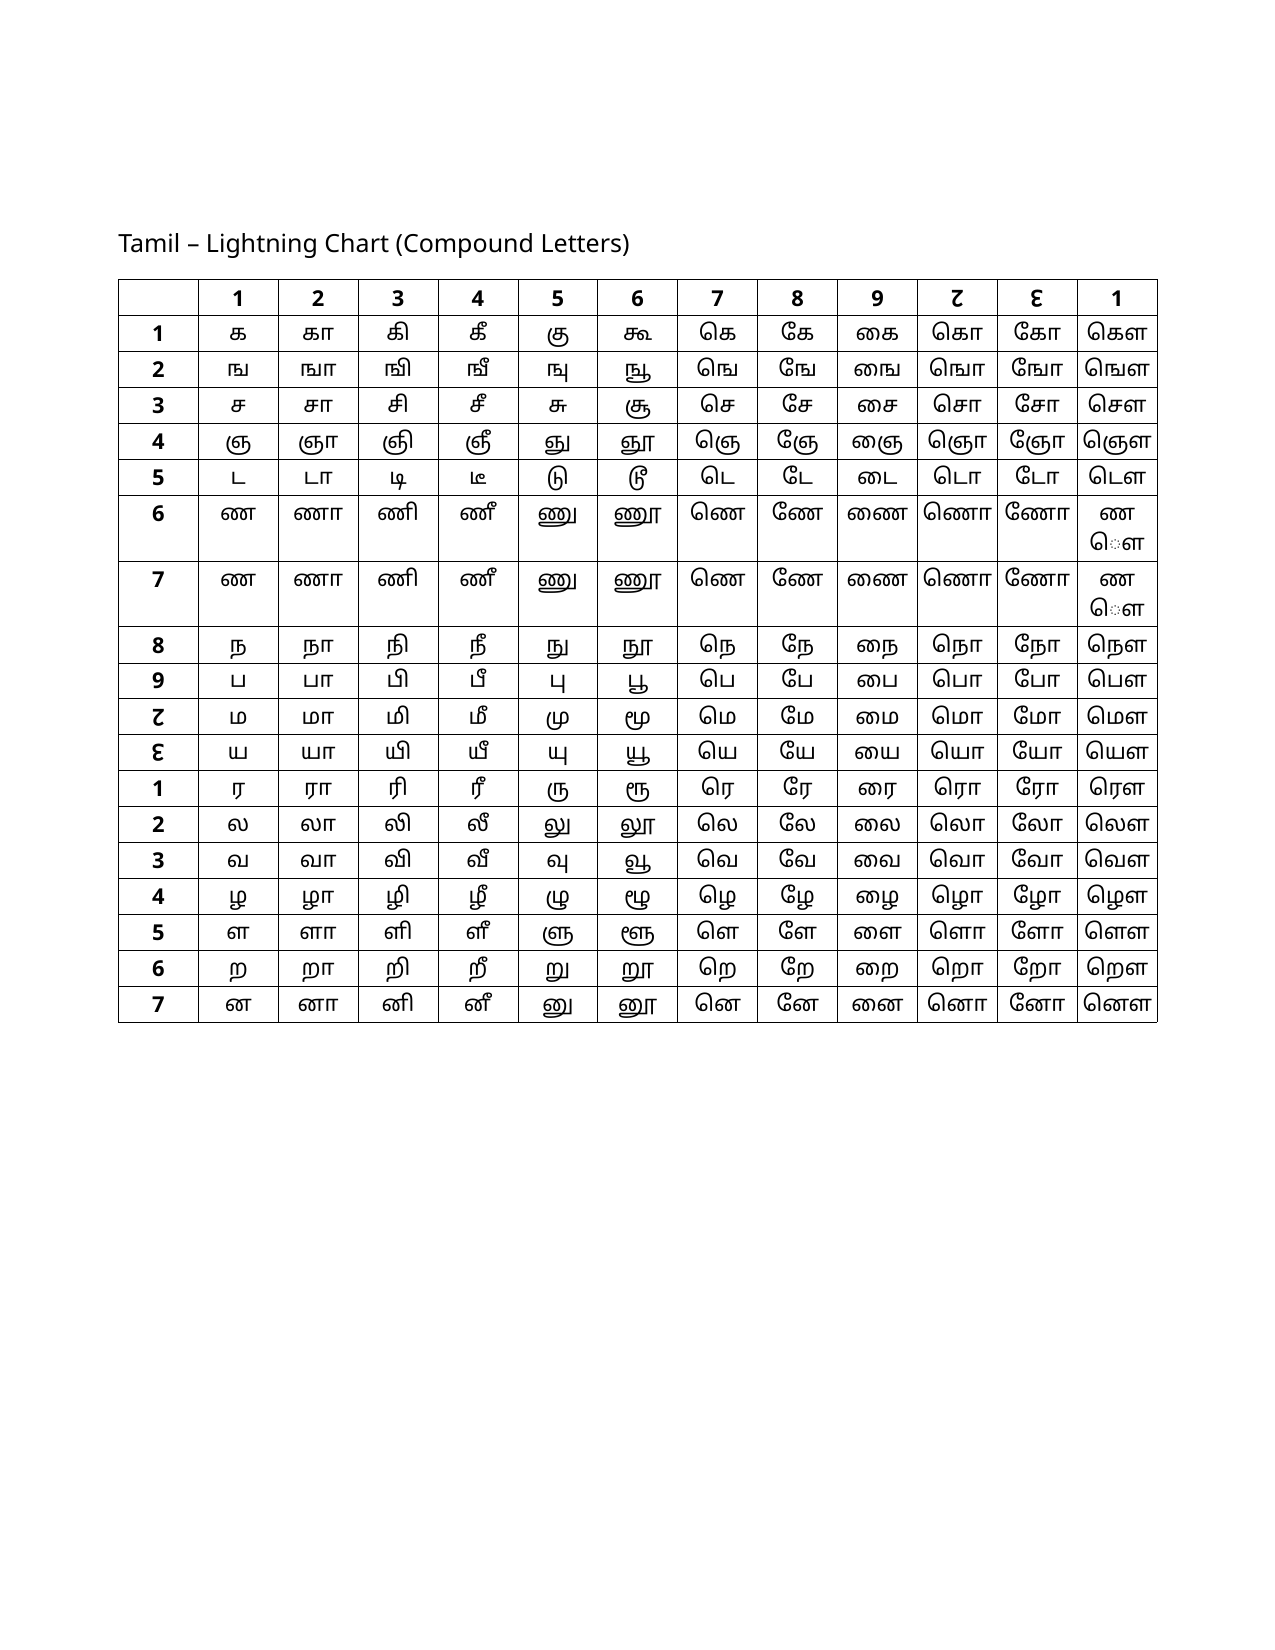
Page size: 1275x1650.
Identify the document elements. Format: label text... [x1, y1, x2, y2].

table_cell நோ [998, 627, 1077, 662]
table_cell றெ [678, 951, 757, 986]
table_cell னு [519, 987, 597, 1022]
table_cell 6 [119, 951, 198, 986]
table_cell றா [279, 951, 358, 986]
table_cell ளி [359, 915, 438, 950]
table_cell ணொ [918, 562, 997, 626]
table_header [119, 280, 198, 315]
text Tamil – Lightning Chart (Compound Letters) [118, 226, 1157, 260]
table_cell 6 [119, 496, 198, 561]
table_cell ஙை [838, 352, 917, 387]
table_cell மோ [998, 699, 1077, 734]
table_cell ணெ [678, 562, 757, 626]
table_cell ஙௌ [1078, 352, 1157, 387]
table_cell னொ [918, 987, 997, 1022]
table_cell ணோ [998, 562, 1077, 626]
table_header ↊ [918, 280, 997, 315]
table_cell கூ [598, 316, 677, 351]
table_cell யே [758, 735, 837, 770]
table_cell ங [199, 352, 278, 387]
table_cell ற [199, 951, 278, 986]
table_header 9 [838, 280, 917, 315]
table_cell ஙோ [998, 352, 1077, 387]
table_cell சை [838, 388, 917, 423]
table_cell ழொ [918, 879, 997, 914]
table_header ↋ [998, 280, 1077, 315]
table_cell டே [758, 460, 837, 495]
table_cell றோ [998, 951, 1077, 986]
table_cell டு [519, 460, 597, 495]
table_cell டெ [678, 460, 757, 495]
table_cell ழா [279, 879, 358, 914]
table_cell யீ [439, 735, 518, 770]
table_cell ணி [359, 562, 438, 626]
table_cell ந [199, 627, 278, 662]
table_cell வ [199, 843, 278, 878]
table_cell நீ [439, 627, 518, 662]
table_cell நௌ [1078, 627, 1157, 662]
table_cell றி [359, 951, 438, 986]
table_cell 5 [119, 915, 198, 950]
table_cell ளே [758, 915, 837, 950]
table_cell ணௌ [1078, 562, 1157, 626]
table_cell பொ [918, 664, 997, 698]
table_cell ழீ [439, 879, 518, 914]
table_cell கொ [918, 316, 997, 351]
table_cell யொ [918, 735, 997, 770]
table_cell செ [678, 388, 757, 423]
table_cell லொ [918, 807, 997, 842]
table_cell பா [279, 664, 358, 698]
table_cell ↋ [119, 735, 198, 770]
table_cell கௌ [1078, 316, 1157, 351]
table_cell ளா [279, 915, 358, 950]
table_cell ம [199, 699, 278, 734]
table_cell கீ [439, 316, 518, 351]
table_cell ணா [279, 562, 358, 626]
table_cell ரி [359, 771, 438, 806]
table_cell மீ [439, 699, 518, 734]
table_cell 5 [119, 460, 198, 495]
table_cell ணை [838, 562, 917, 626]
table_cell மௌ [1078, 699, 1157, 734]
table_cell ரீ [439, 771, 518, 806]
table_cell று [519, 951, 597, 986]
table_cell சொ [918, 388, 997, 423]
table_cell ணௌ [1078, 496, 1157, 561]
table_cell னூ [598, 987, 677, 1022]
table_cell நை [838, 627, 917, 662]
table_cell லு [519, 807, 597, 842]
table_cell மூ [598, 699, 677, 734]
table_header 6 [598, 280, 677, 315]
table_cell ஞு [519, 424, 597, 459]
table_cell வு [519, 843, 597, 878]
table_cell 2 [119, 352, 198, 387]
table_cell யௌ [1078, 735, 1157, 770]
table_cell 7 [119, 987, 198, 1022]
table_cell சா [279, 388, 358, 423]
table_cell ஞி [359, 424, 438, 459]
table_cell ஞை [838, 424, 917, 459]
table_cell நே [758, 627, 837, 662]
table_cell லி [359, 807, 438, 842]
table_cell கெ [678, 316, 757, 351]
table_cell 3 [119, 843, 198, 878]
table_cell ரா [279, 771, 358, 806]
table_cell கோ [998, 316, 1077, 351]
table_cell சீ [439, 388, 518, 423]
table_cell வா [279, 843, 358, 878]
table_cell டீ [439, 460, 518, 495]
table_cell லோ [998, 807, 1077, 842]
table_cell யெ [678, 735, 757, 770]
table_cell லா [279, 807, 358, 842]
table_cell றௌ [1078, 951, 1157, 986]
table_cell வை [838, 843, 917, 878]
table_cell ரௌ [1078, 771, 1157, 806]
table_cell ஙூ [598, 352, 677, 387]
table_cell சோ [998, 388, 1077, 423]
table_cell ரூ [598, 771, 677, 806]
table_cell ஙு [519, 352, 597, 387]
table_cell ஞூ [598, 424, 677, 459]
table_cell ணி [359, 496, 438, 561]
table_cell ஙே [758, 352, 837, 387]
table_cell 4 [119, 879, 198, 914]
table_header 4 [439, 280, 518, 315]
table_cell பூ [598, 664, 677, 698]
table_cell னா [279, 987, 358, 1022]
table_cell ர [199, 771, 278, 806]
table_cell ளௌ [1078, 915, 1157, 950]
table_cell பு [519, 664, 597, 698]
table_cell ரே [758, 771, 837, 806]
table_cell 8 [119, 627, 198, 662]
table_header 3 [359, 280, 438, 315]
table_cell லை [838, 807, 917, 842]
table_cell ழோ [998, 879, 1077, 914]
table_cell ழே [758, 879, 837, 914]
table_cell றூ [598, 951, 677, 986]
table_cell நொ [918, 627, 997, 662]
table_cell சூ [598, 388, 677, 423]
table_cell ரெ [678, 771, 757, 806]
table_cell ஞௌ [1078, 424, 1157, 459]
table_cell கி [359, 316, 438, 351]
table_cell ன [199, 987, 278, 1022]
table_cell ணெ [678, 496, 757, 561]
table_cell ளீ [439, 915, 518, 950]
table_cell னீ [439, 987, 518, 1022]
table_cell ண [199, 496, 278, 561]
table_cell 4 [119, 424, 198, 459]
table_cell ஙெ [678, 352, 757, 387]
table_cell றை [838, 951, 917, 986]
table_cell நு [519, 627, 597, 662]
table_cell ணா [279, 496, 358, 561]
table_cell ழ [199, 879, 278, 914]
table_cell ரை [838, 771, 917, 806]
table_cell ளொ [918, 915, 997, 950]
table_cell யை [838, 735, 917, 770]
table_cell னெ [678, 987, 757, 1022]
table_cell னே [758, 987, 837, 1022]
table_cell ணு [519, 496, 597, 561]
table_cell 3 [119, 388, 198, 423]
table_cell கை [838, 316, 917, 351]
table_cell நி [359, 627, 438, 662]
table_cell ய [199, 735, 278, 770]
table_cell ழி [359, 879, 438, 914]
table_cell ளை [838, 915, 917, 950]
table_cell ரொ [918, 771, 997, 806]
table_cell சு [519, 388, 597, 423]
table_cell மை [838, 699, 917, 734]
table_cell ணே [758, 496, 837, 561]
table_cell ↊ [119, 699, 198, 734]
table_cell நூ [598, 627, 677, 662]
table_header 2 [279, 280, 358, 315]
table_cell ண [199, 562, 278, 626]
table_cell பௌ [1078, 664, 1157, 698]
table_header 1 [199, 280, 278, 315]
table_cell கு [519, 316, 597, 351]
table_header 5 [519, 280, 597, 315]
table_cell ஞீ [439, 424, 518, 459]
table_cell னி [359, 987, 438, 1022]
table_cell ஙி [359, 352, 438, 387]
table_cell வொ [918, 843, 997, 878]
table_cell மி [359, 699, 438, 734]
table_header 1 [1078, 280, 1157, 315]
table_cell னை [838, 987, 917, 1022]
table_cell ணு [519, 562, 597, 626]
table_cell டை [838, 460, 917, 495]
table_cell ணோ [998, 496, 1077, 561]
table_cell டொ [918, 460, 997, 495]
table_cell ஞொ [918, 424, 997, 459]
table_cell ணூ [598, 562, 677, 626]
table_cell நெ [678, 627, 757, 662]
table_cell பெ [678, 664, 757, 698]
table_cell ணீ [439, 496, 518, 561]
table_cell ச [199, 388, 278, 423]
table_cell னோ [998, 987, 1077, 1022]
table_cell வோ [998, 843, 1077, 878]
table_cell டூ [598, 460, 677, 495]
table_cell ழை [838, 879, 917, 914]
table_cell வி [359, 843, 438, 878]
table_cell யூ [598, 735, 677, 770]
table_cell ளூ [598, 915, 677, 950]
table_cell ல [199, 807, 278, 842]
table_cell லே [758, 807, 837, 842]
table_cell ஙொ [918, 352, 997, 387]
table_cell வௌ [1078, 843, 1157, 878]
table_cell ளோ [998, 915, 1077, 950]
table_cell 7 [119, 562, 198, 626]
table_cell ரோ [998, 771, 1077, 806]
table_cell ரு [519, 771, 597, 806]
table_cell 2 [119, 807, 198, 842]
table_cell ழு [519, 879, 597, 914]
table_cell யி [359, 735, 438, 770]
table_cell டி [359, 460, 438, 495]
table_cell ணொ [918, 496, 997, 561]
table_cell ணே [758, 562, 837, 626]
table_cell வீ [439, 843, 518, 878]
table_header 8 [758, 280, 837, 315]
table_cell நா [279, 627, 358, 662]
table_header 7 [678, 280, 757, 315]
table_cell போ [998, 664, 1077, 698]
table_cell சௌ [1078, 388, 1157, 423]
table_cell வெ [678, 843, 757, 878]
table_cell ணீ [439, 562, 518, 626]
table_cell லௌ [1078, 807, 1157, 842]
table_cell கா [279, 316, 358, 351]
table_cell ழெ [678, 879, 757, 914]
table_cell பே [758, 664, 837, 698]
table_cell பை [838, 664, 917, 698]
table_cell யு [519, 735, 597, 770]
table_cell பீ [439, 664, 518, 698]
table_cell ணை [838, 496, 917, 561]
table_cell கே [758, 316, 837, 351]
table_cell டௌ [1078, 460, 1157, 495]
table_cell சி [359, 388, 438, 423]
table_cell யா [279, 735, 358, 770]
table_cell ஙா [279, 352, 358, 387]
table_cell லூ [598, 807, 677, 842]
table_cell ஞெ [678, 424, 757, 459]
table_cell மு [519, 699, 597, 734]
table_cell மொ [918, 699, 997, 734]
table_cell ஞோ [998, 424, 1077, 459]
table_cell ட [199, 460, 278, 495]
table_cell ப [199, 664, 278, 698]
table_cell 1 [119, 316, 198, 351]
table_cell டா [279, 460, 358, 495]
table_cell க [199, 316, 278, 351]
table_cell ளு [519, 915, 597, 950]
table_cell 9 [119, 664, 198, 698]
table_cell மே [758, 699, 837, 734]
table_cell ள [199, 915, 278, 950]
table_cell ஞே [758, 424, 837, 459]
table_cell வே [758, 843, 837, 878]
table_cell ணூ [598, 496, 677, 561]
table_cell ழௌ [1078, 879, 1157, 914]
table_cell ளெ [678, 915, 757, 950]
table_cell வூ [598, 843, 677, 878]
table_cell னௌ [1078, 987, 1157, 1022]
table_cell றொ [918, 951, 997, 986]
table_cell ழூ [598, 879, 677, 914]
table_cell ஙீ [439, 352, 518, 387]
table_cell டோ [998, 460, 1077, 495]
table_cell றே [758, 951, 837, 986]
table_cell லீ [439, 807, 518, 842]
table_cell சே [758, 388, 837, 423]
table_cell 1 [119, 771, 198, 806]
table_cell மெ [678, 699, 757, 734]
table_cell ஞ [199, 424, 278, 459]
table_cell பி [359, 664, 438, 698]
table_cell யோ [998, 735, 1077, 770]
table_cell ஞா [279, 424, 358, 459]
table_cell றீ [439, 951, 518, 986]
table_cell மா [279, 699, 358, 734]
table_cell லெ [678, 807, 757, 842]
